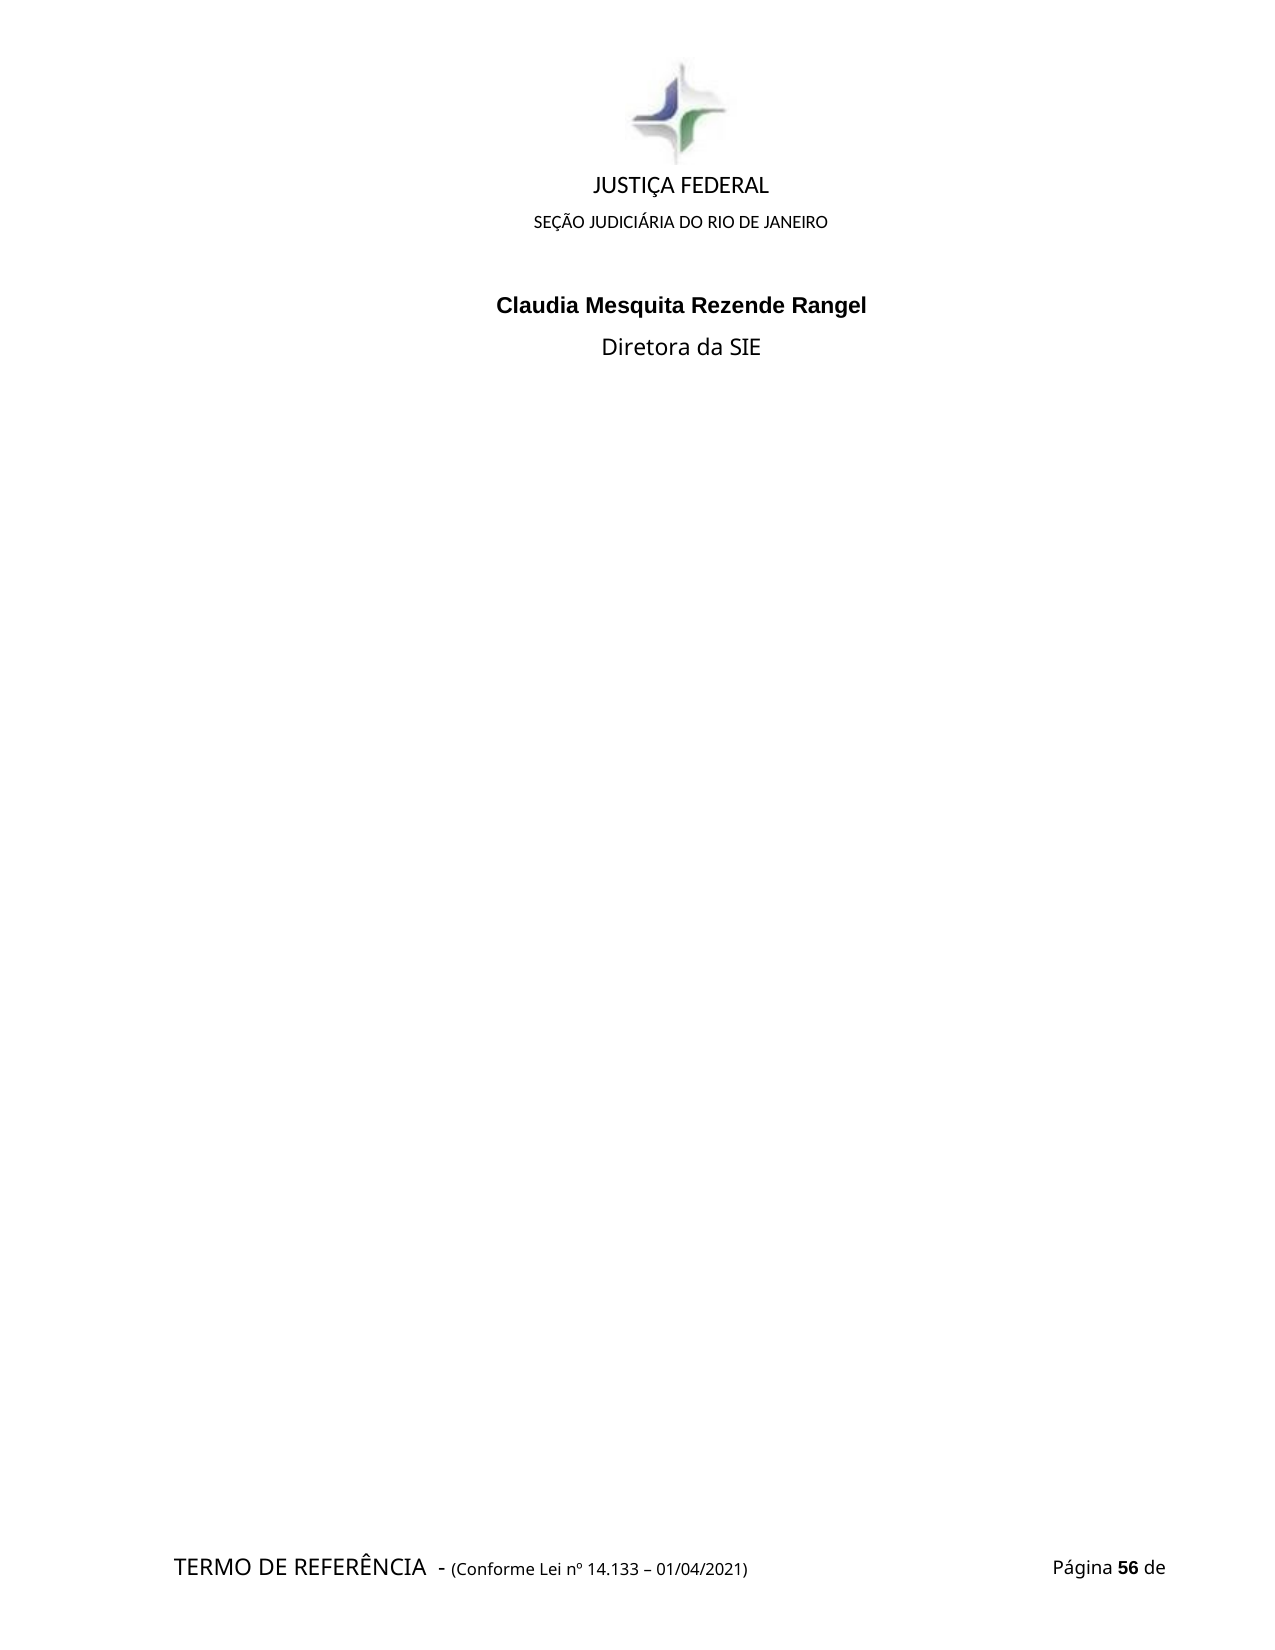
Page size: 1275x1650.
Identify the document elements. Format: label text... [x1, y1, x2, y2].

subtitle Claudia Mesquita Rezende Rangel [163, 292, 1200, 318]
text Diretora da SIE [163, 331, 1200, 362]
